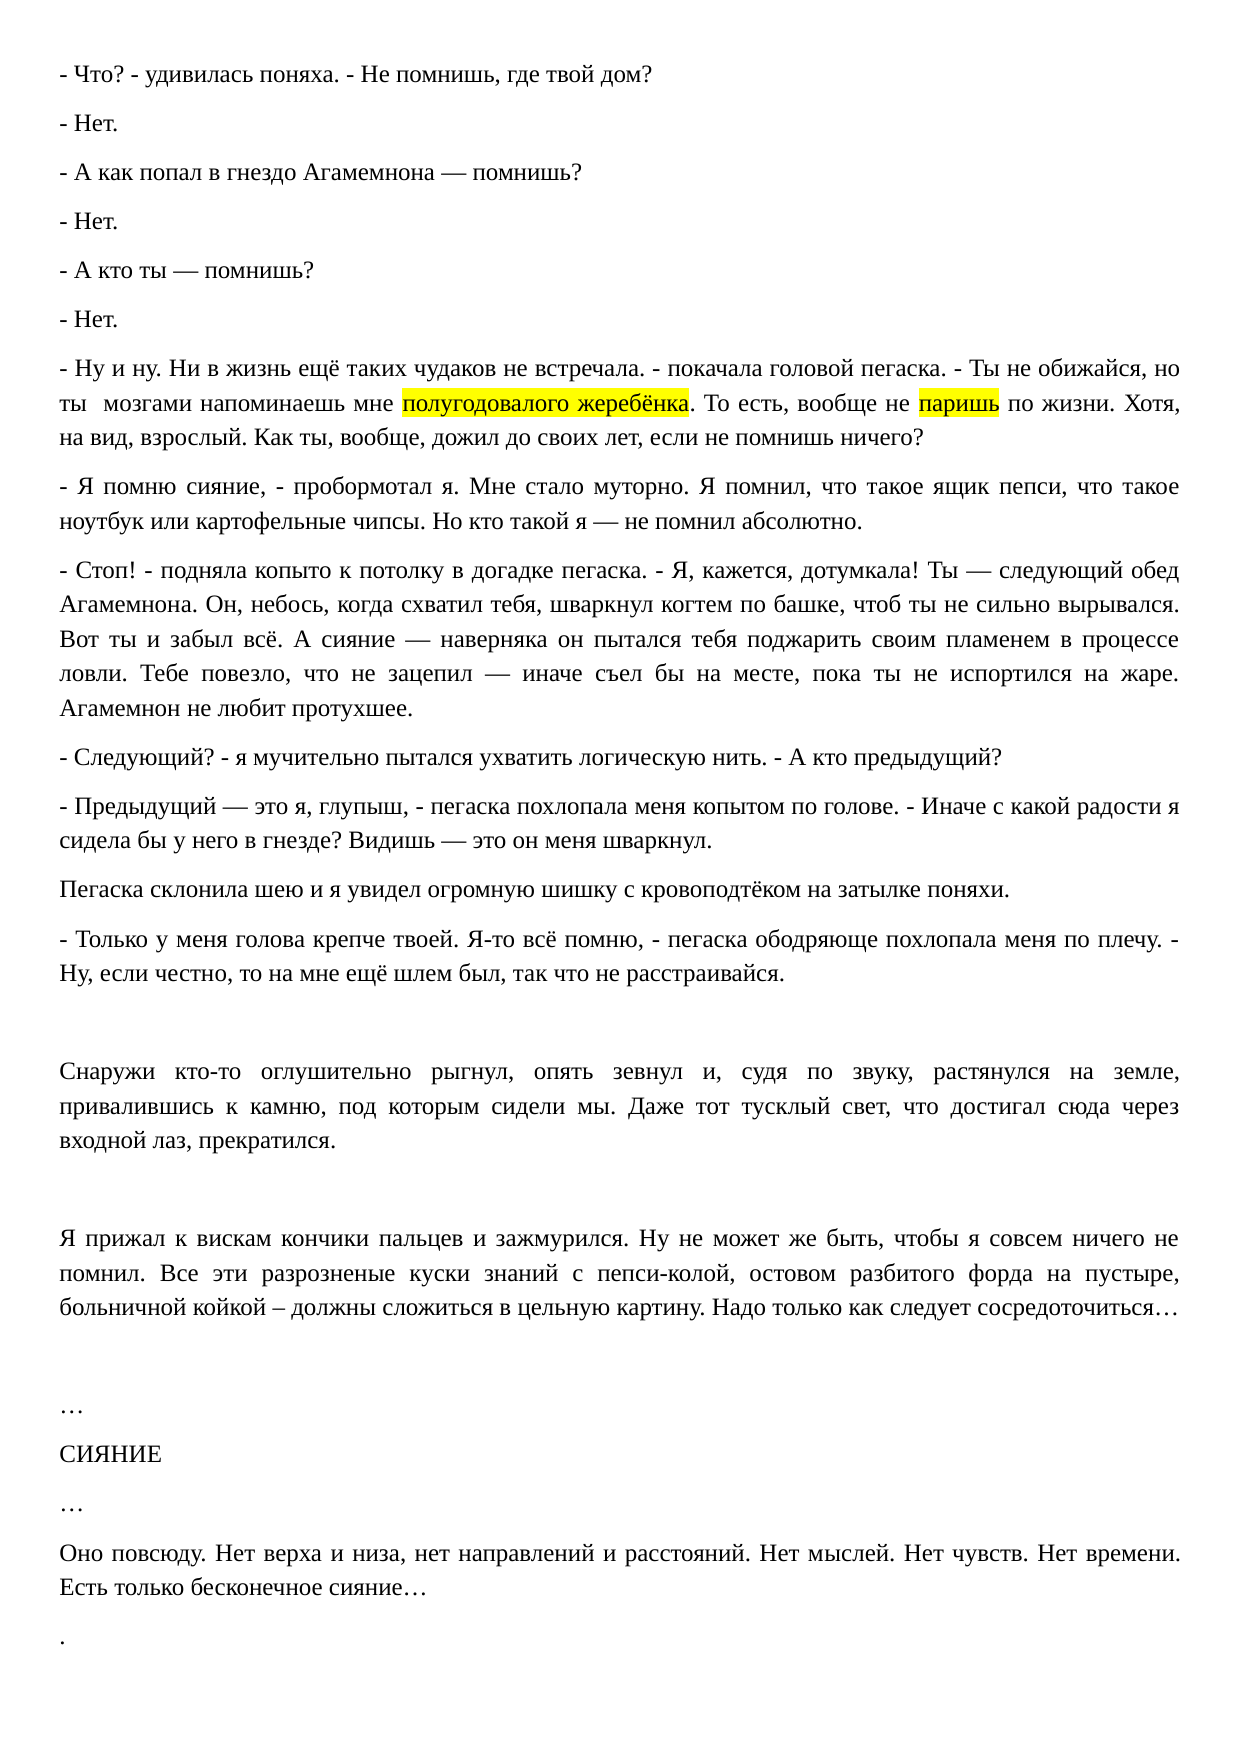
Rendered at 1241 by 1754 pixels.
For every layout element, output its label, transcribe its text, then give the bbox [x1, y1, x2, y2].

text - Что? - удивилась поняха. - Не помнишь, где твой дом? [59, 59, 1181, 88]
text … [59, 1488, 1181, 1517]
text - А как попал в гнездо Агамемнона — помнишь? [59, 157, 1181, 186]
text … [59, 1390, 1181, 1419]
text - Я помню сияние, - пробормотал я. Мне стало муторно. Я помнил, что такое ящик пепси, что такое ноутбук или картофельные чипсы. Но кто такой я — не помнил абсолютно. [59, 471, 1181, 535]
text - Ну и ну. Ни в жизнь ещё таких чудаков не встречала. - покачала головой пегаска. - Ты не обижайся, но ты мозгами напоминаешь мне полугодовалого жеребёнка. То есть, вообще не паришь по жизни. Хотя, на вид, взрослый. Как ты, вообще, дожил до своих лет, если не помнишь ничего? [59, 353, 1181, 451]
text - Нет. [59, 206, 1181, 235]
text . [59, 1621, 1181, 1650]
text - Предыдущий — это я, глупыш, - пегаска похлопала меня копытом по голове. - Иначе с какой радости я сидела бы у него в гнезде? Видишь — это он меня шваркнул. [59, 791, 1181, 854]
text Я прижал к вискам кончики пальцев и зажмурился. Ну не может же быть, чтобы я совсем ничего не помнил. Все эти разрозненые куски знаний с пепси-колой, остовом разбитого форда на пустыре, больничной койкой – должны сложиться в цельную картину. Надо только как следует сосредоточиться… [59, 1223, 1181, 1321]
text - Нет. [59, 108, 1181, 137]
text Пегаска склонила шею и я увидел огромную шишку с кровоподтёком на затылке поняхи. [59, 874, 1181, 903]
text Снаружи кто-то оглушительно рыгнул, опять зевнул и, судя по звуку, растянулся на земле, привалившись к камню, под которым сидели мы. Даже тот тусклый свет, что достигал сюда через входной лаз, прекратился. [59, 1056, 1181, 1154]
text Оно повсюду. Нет верха и низа, нет направлений и расстояний. Нет мыслей. Нет чувств. Нет времени. Есть только бесконечное сияние… [59, 1538, 1181, 1601]
text СИЯНИЕ [59, 1439, 1181, 1468]
text - Только у меня голова крепче твоей. Я-то всё помню, - пегаска ободряюще похлопала меня по плечу. - Ну, если честно, то на мне ещё шлем был, так что не расстраивайся. [59, 924, 1181, 987]
text - Стоп! - подняла копыто к потолку в догадке пегаска. - Я, кажется, дотумкала! Ты — следующий обед Агамемнона. Он, небось, когда схватил тебя, шваркнул когтем по башке, чтоб ты не сильно вырывался. Вот ты и забыл всё. А сияние — наверняка он пытался тебя поджарить своим пламенем в процессе ловли. Тебе повезло, что не зацепил — иначе съел бы на месте, пока ты не испортился на жаре. Агамемнон не любит протухшее. [59, 555, 1181, 722]
text - А кто ты — помнишь? [59, 255, 1181, 284]
text - Нет. [59, 304, 1181, 333]
text - Следующий? - я мучительно пытался ухватить логическую нить. - А кто предыдущий? [59, 742, 1181, 771]
